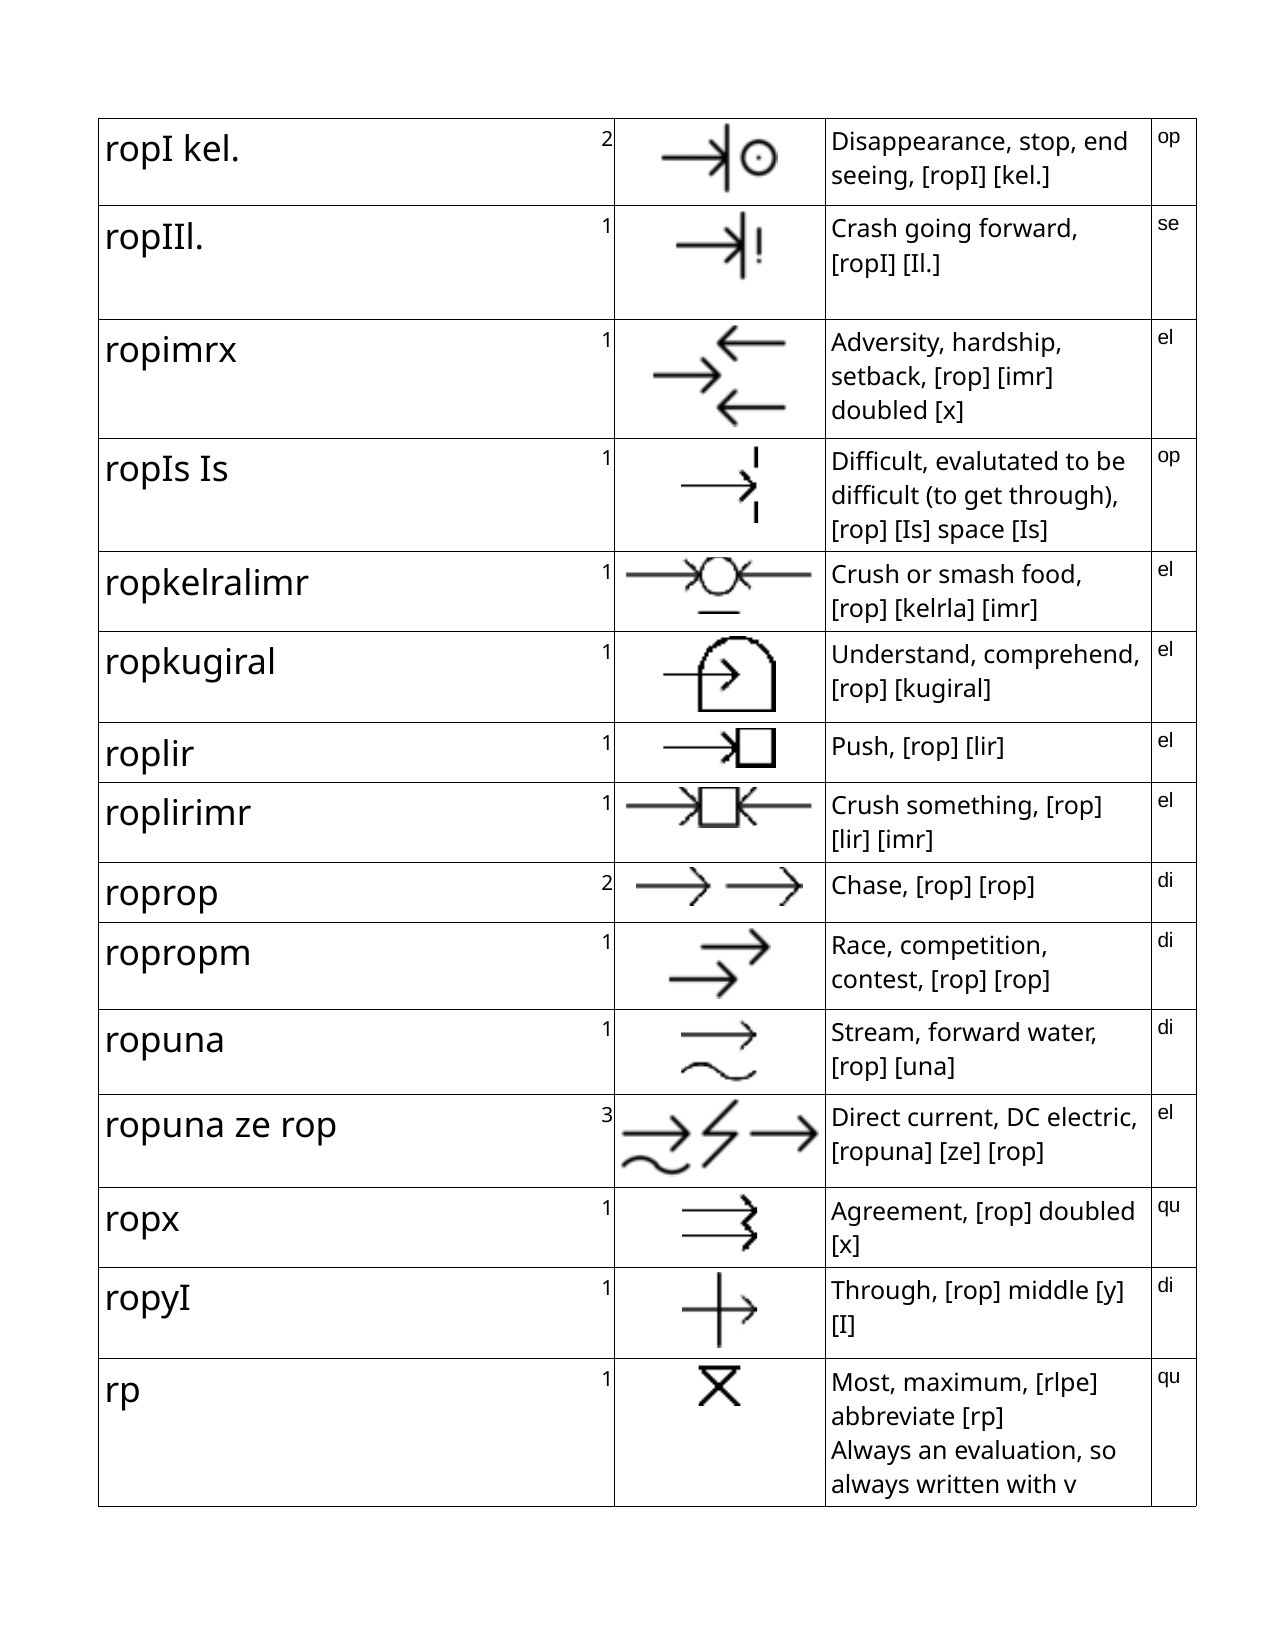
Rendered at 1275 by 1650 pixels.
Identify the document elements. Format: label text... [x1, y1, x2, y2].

table_cell ropimrx [99, 320, 595, 437]
table_cell 1 [595, 552, 614, 631]
table_cell di [1152, 1010, 1196, 1094]
picture [661, 123, 778, 195]
table_cell [615, 632, 825, 722]
table_cell 1 [595, 783, 614, 862]
table_cell ropyI [99, 1268, 595, 1358]
table_cell [615, 439, 825, 551]
table_cell qu [1152, 1359, 1196, 1506]
table_cell 1 [595, 320, 614, 437]
picture [698, 1364, 741, 1406]
table_cell ropuna [99, 1010, 595, 1094]
table_cell roplirimr [99, 783, 595, 862]
table_cell 1 [595, 632, 614, 722]
table_cell ropuna ze rop [99, 1095, 595, 1187]
table_cell [615, 1010, 825, 1094]
picture [668, 927, 771, 999]
table_cell Race, competition, contest, [rop] [rop] [826, 923, 1151, 1009]
table_cell Direct current, DC electric, [ropuna] [ze] [rop] [826, 1095, 1151, 1187]
table_cell ropIIl. [99, 206, 595, 319]
table_cell Agreement, [rop] doubled [x] [826, 1188, 1151, 1267]
table_cell Through, [rop] middle [y] [I] [826, 1268, 1151, 1358]
table_cell 2 [595, 863, 614, 922]
table_cell Chase, [rop] [rop] [826, 863, 1151, 922]
table_cell ropI kel. [99, 119, 595, 205]
picture [682, 1272, 758, 1348]
picture [675, 211, 764, 282]
table_cell 1 [595, 206, 614, 319]
table_cell [615, 1095, 825, 1187]
table_cell 1 [595, 1268, 614, 1358]
table_cell ropropm [99, 923, 595, 1009]
picture [682, 1193, 758, 1254]
table_cell Crush or smash food, [rop] [kelrla] [imr] [826, 552, 1151, 631]
table_cell el [1152, 1095, 1196, 1187]
table_cell [615, 552, 825, 631]
table_cell se [1152, 206, 1196, 319]
table_cell [615, 119, 825, 205]
table_cell el [1152, 783, 1196, 862]
picture [652, 325, 787, 427]
table_cell [615, 783, 825, 862]
table_cell 2 [595, 119, 614, 205]
table_cell qu [1152, 1188, 1196, 1267]
table_cell [615, 206, 825, 319]
table_cell 3 [595, 1095, 614, 1187]
table_cell op [1152, 119, 1196, 205]
table_cell [615, 1359, 825, 1506]
table_cell [615, 923, 825, 1009]
table_cell Adversity, hardship, setback, [rop] [imr] doubled [x] [826, 320, 1151, 437]
picture [663, 728, 776, 768]
table_cell 1 [595, 1359, 614, 1506]
table_cell el [1152, 723, 1196, 782]
picture [620, 1099, 819, 1177]
table_cell Crush something, [rop] [lir] [imr] [826, 783, 1151, 862]
table_cell Disappearance, stop, end seeing, [ropI] [kel.] [826, 119, 1151, 205]
picture [625, 787, 814, 828]
picture [625, 557, 814, 614]
table_cell di [1152, 1268, 1196, 1358]
table_cell ropkelralimr [99, 552, 595, 631]
table_cell ropkugiral [99, 632, 595, 722]
table_cell Push, [rop] [lir] [826, 723, 1151, 782]
table_cell roprop [99, 863, 595, 922]
table_cell roplir [99, 723, 595, 782]
table_cell 1 [595, 723, 614, 782]
table_cell di [1152, 863, 1196, 922]
table_cell op [1152, 439, 1196, 551]
picture [681, 443, 759, 523]
table_cell 1 [595, 923, 614, 1009]
picture [663, 636, 776, 712]
table_cell Most, maximum, [rlpe] abbreviate [rp] Always an evaluation, so always written with v [826, 1359, 1151, 1506]
table_cell 1 [595, 1010, 614, 1094]
table_cell Difficult, evalutated to be difficult (to get through), [rop] [Is] space [Is] [826, 439, 1151, 551]
table_cell rp [99, 1359, 595, 1506]
table_cell 1 [595, 1188, 614, 1267]
table_cell [615, 863, 825, 922]
table_cell Crash going forward, [ropI] [Il.] [826, 206, 1151, 319]
table_cell ropx [99, 1188, 595, 1267]
table_cell [615, 723, 825, 782]
table_cell [615, 1188, 825, 1267]
table_cell ropIs Is [99, 439, 595, 551]
table_cell el [1152, 632, 1196, 722]
table_cell el [1152, 320, 1196, 437]
table_cell [615, 320, 825, 437]
table_cell Stream, forward water, [rop] [una] [826, 1010, 1151, 1094]
table_cell el [1152, 552, 1196, 631]
table_cell 1 [595, 439, 614, 551]
picture [681, 1014, 759, 1084]
picture [636, 867, 803, 906]
table_cell [615, 1268, 825, 1358]
table_cell Understand, comprehend, [rop] [kugiral] [826, 632, 1151, 722]
table_cell di [1152, 923, 1196, 1009]
